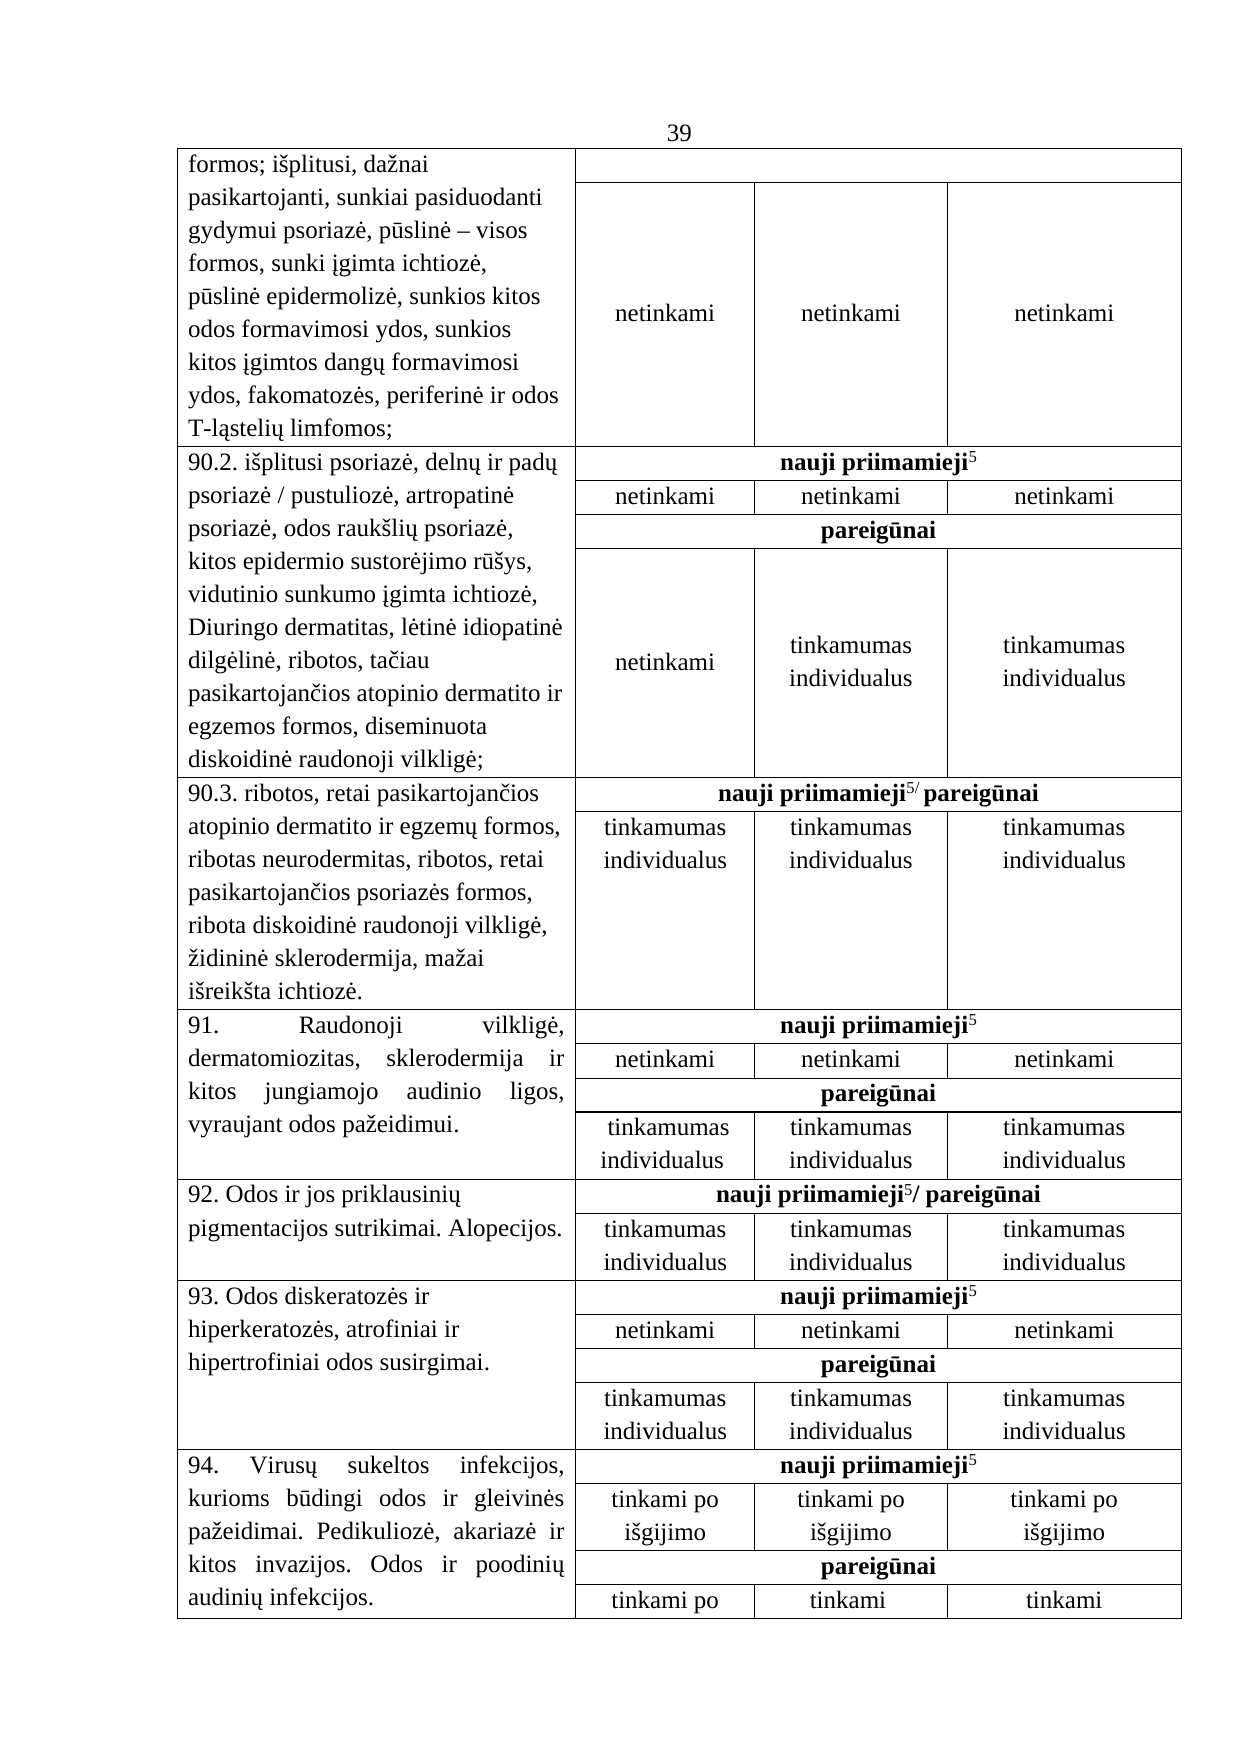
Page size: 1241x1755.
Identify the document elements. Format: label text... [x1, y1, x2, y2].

table_cell nauji priimamieji5/ pareigūnai [576, 1180, 1181, 1213]
table_cell tinkamumas individualus [576, 812, 754, 1009]
table_cell [576, 149, 1181, 182]
table_cell netinkami [948, 1315, 1181, 1348]
table_cell tinkami po [576, 1585, 754, 1618]
table_cell tinkamumas individualus [948, 1383, 1181, 1449]
table_cell netinkami [576, 183, 754, 446]
table_cell pareigūnai [576, 1349, 1181, 1382]
table_cell tinkami po išgijimo [755, 1484, 947, 1550]
table_cell nauji priimamieji5 [576, 1281, 1181, 1314]
table_cell tinkami [948, 1585, 1181, 1618]
table_cell tinkamumas individualus [755, 1383, 947, 1449]
table_cell nauji priimamieji5 [576, 447, 1181, 480]
table_cell pareigūnai [576, 1079, 1181, 1111]
table_cell tinkami po išgijimo [948, 1484, 1181, 1550]
table_cell nauji priimamieji5/ pareigūnai [576, 778, 1181, 811]
table_cell netinkami [948, 1044, 1181, 1077]
table_cell tinkamumas individualus [576, 1214, 754, 1280]
table_cell tinkami [755, 1585, 947, 1618]
table_cell pareigūnai [576, 1551, 1181, 1584]
table_cell netinkami [948, 183, 1181, 446]
table_cell netinkami [576, 1315, 754, 1348]
table_cell netinkami [576, 549, 754, 777]
table_cell 90.3. ribotos, retai pasikartojančios atopinio dermatito ir egzemų formos, ribotas neurodermitas, ribotos, retai pasikartojančios psoriazės formos, ribota diskoidinė raudonoji vilkligė, židininė sklerodermija, mažai išreikšta ichtiozė. [178, 778, 575, 1009]
table_cell tinkamumas individualus [948, 812, 1181, 1009]
table_cell tinkami po išgijimo [576, 1484, 754, 1550]
table_cell netinkami [755, 1044, 947, 1077]
table_cell formos; išplitusi, dažnai pasikartojanti, sunkiai pasiduodanti gydymui psoriazė, pūslinė – visos formos, sunki įgimta ichtiozė, pūslinė epidermolizė, sunkios kitos odos formavimosi ydos, sunkios kitos įgimtos dangų formavimosi ydos, fakomatozės, periferinė ir odos T-ląstelių limfomos; [178, 149, 575, 446]
table_cell tinkamumas individualus [948, 1214, 1181, 1280]
table_cell 93. Odos diskeratozės ir hiperkeratozės, atrofiniai ir hipertrofiniai odos susirgimai. [178, 1281, 575, 1449]
table_cell netinkami [755, 183, 947, 446]
table_cell netinkami [576, 481, 754, 514]
table_cell tinkamumas individualus [576, 1383, 754, 1449]
table_cell tinkamumas individualus [755, 812, 947, 1009]
table_cell tinkamumas individualus [948, 549, 1181, 777]
table_cell 92. Odos ir jos priklausinių pigmentacijos sutrikimai. Alopecijos. [178, 1180, 575, 1280]
table_cell nauji priimamieji5 [576, 1010, 1181, 1043]
table_cell 90.2. išplitusi psoriazė, delnų ir padų psoriazė / pustuliozė, artropatinė psoriazė, odos raukšlių psoriazė, kitos epidermio sustorėjimo rūšys, vidutinio sunkumo įgimta ichtiozė, Diuringo dermatitas, lėtinė idiopatinė dilgėlinė, ribotos, tačiau pasikartojančios atopinio dermatito ir egzemos formos, diseminuota diskoidinė raudonoji vilkligė; [178, 447, 575, 777]
table_cell tinkamumas individualus [755, 1214, 947, 1280]
table_cell netinkami [948, 481, 1181, 514]
table_cell nauji priimamieji5 [576, 1450, 1181, 1483]
table_cell netinkami [576, 1044, 754, 1077]
table_cell tinkamumas individualus [755, 549, 947, 777]
table_cell 94. Virusų sukeltos infekcijos, kurioms būdingi odos ir gleivinės pažeidimai. Pedikuliozė, akariazė ir kitos invazijos. Odos ir poodinių audinių infekcijos. [178, 1450, 575, 1618]
table_cell 91. Raudonoji vilkligė, dermatomiozitas, sklerodermija ir kitos jungiamojo audinio ligos, vyraujant odos pažeidimui. [178, 1010, 575, 1178]
table_cell pareigūnai [576, 515, 1181, 548]
table_cell tinkamumas individualus [576, 1113, 754, 1178]
table_cell tinkamumas individualus [755, 1113, 947, 1178]
table_cell netinkami [755, 481, 947, 514]
table_cell netinkami [755, 1315, 947, 1348]
table_cell tinkamumas individualus [948, 1113, 1181, 1178]
